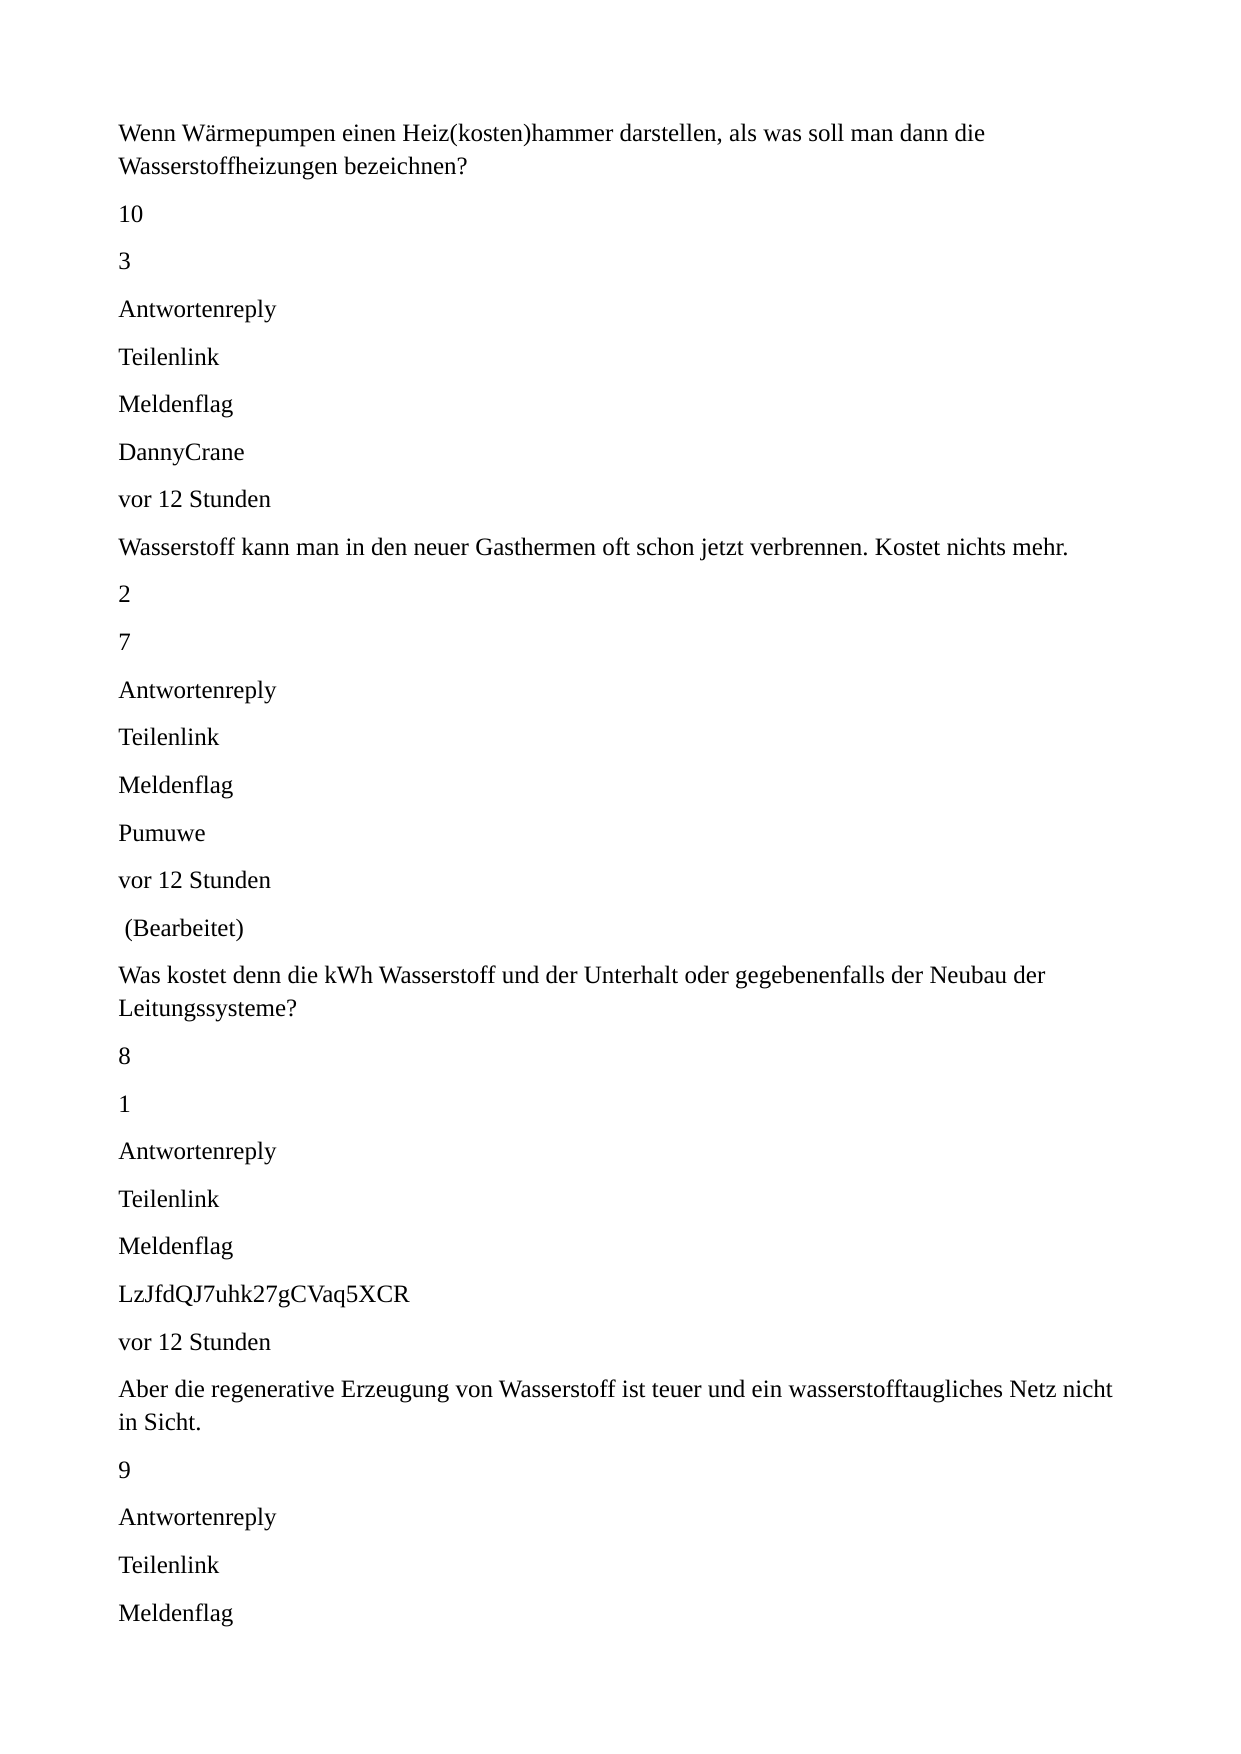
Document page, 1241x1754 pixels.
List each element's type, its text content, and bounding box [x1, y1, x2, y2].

text vor 12 Stunden [118, 1327, 1122, 1355]
text Meldenflag [118, 389, 1122, 418]
text Antwortenreply [118, 294, 1122, 323]
text vor 12 Stunden [118, 865, 1122, 894]
text 8 [118, 1041, 1122, 1070]
text Teilenlink [118, 1184, 1122, 1213]
text LzJfdQJ7uhk27gCVaq5XCR [118, 1279, 1122, 1308]
text 10 [118, 199, 1122, 227]
text Teilenlink [118, 722, 1122, 751]
text Meldenflag [118, 1231, 1122, 1260]
text Aber die regenerative Erzeugung von Wasserstoff ist teuer und ein wasserstofftaugliches Netz nicht in Sicht. [118, 1374, 1122, 1436]
text Was kostet denn die kWh Wasserstoff und der Unterhalt oder gegebenenfalls der Neubau der Leitungssysteme? [118, 960, 1122, 1022]
text Meldenflag [118, 1598, 1122, 1626]
text 2 [118, 579, 1122, 608]
text Wenn Wärmepumpen einen Heiz(kosten)hammer darstellen, als was soll man dann die Wasserstoffheizungen bezeichnen? [118, 118, 1122, 180]
text Meldenflag [118, 770, 1122, 799]
text DannyCrane [118, 437, 1122, 466]
text Pumuwe [118, 818, 1122, 846]
text 3 [118, 246, 1122, 275]
text (Bearbeitet) [118, 913, 1122, 942]
text Antwortenreply [118, 675, 1122, 703]
text 1 [118, 1089, 1122, 1117]
text Wasserstoff kann man in den neuer Gasthermen oft schon jetzt verbrennen. Kostet nichts mehr. [118, 532, 1122, 561]
text Antwortenreply [118, 1502, 1122, 1531]
text 7 [118, 627, 1122, 656]
text vor 12 Stunden [118, 484, 1122, 513]
text Teilenlink [118, 342, 1122, 370]
text Teilenlink [118, 1550, 1122, 1579]
text 9 [118, 1455, 1122, 1484]
text Antwortenreply [118, 1136, 1122, 1165]
